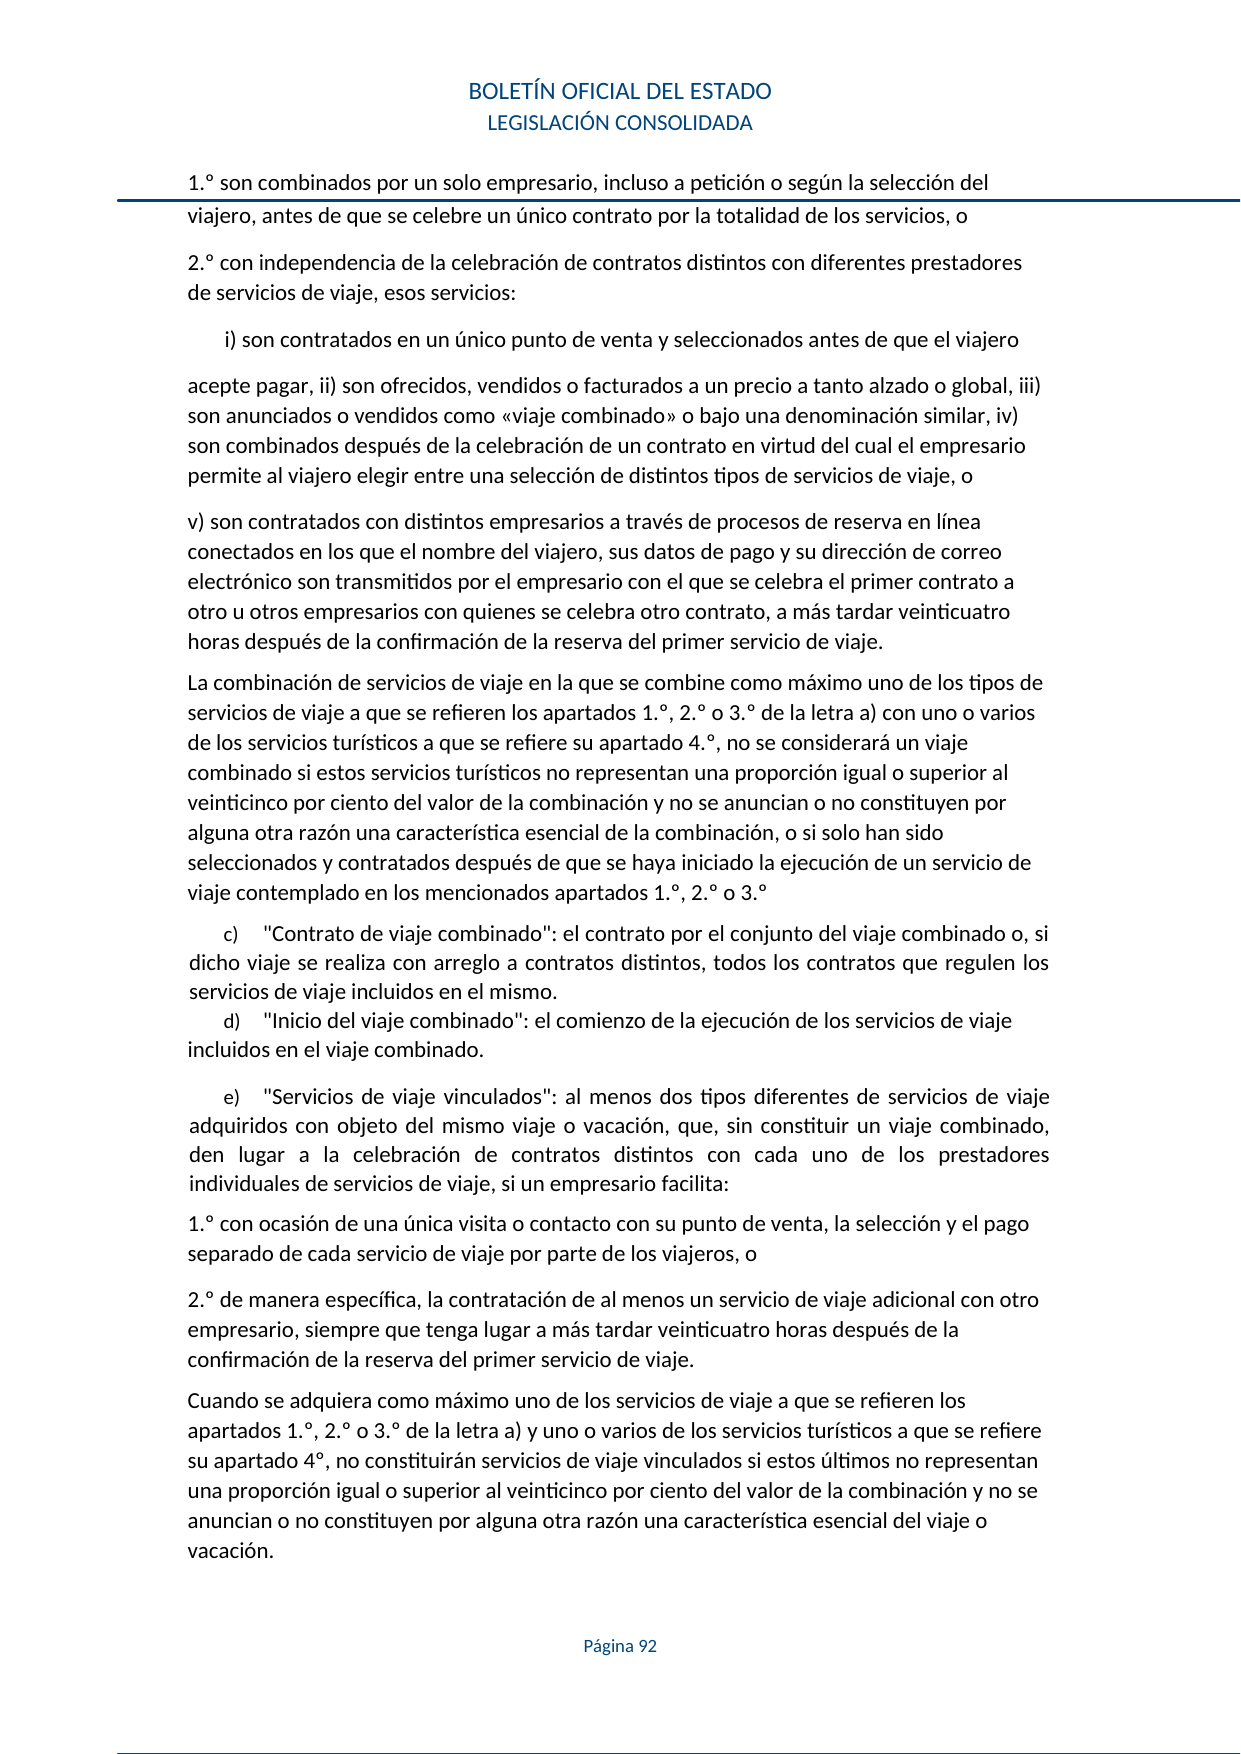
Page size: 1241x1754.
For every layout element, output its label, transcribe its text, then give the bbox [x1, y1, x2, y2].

text 2.º con independencia de la celebración de contratos distintos con diferentes prestadores de servicios de viaje, esos servicios: [187, 248, 1051, 306]
text 1.º con ocasión de una única visita o contacto con su punto de venta, la selección y el pago separado de cada servicio de viaje por parte de los viajeros, o [187, 1209, 1051, 1267]
list "Contrato de viaje combinado": el contrato por el conjunto del viaje combinado o, si dicho viaje se realiza con arreglo a contratos distintos, todos los contratos que regulen los servicios de viaje incluidos en el mismo. [189, 919, 1051, 1005]
text 1.º son combinados por un solo empresario, incluso a petición o según la selección del [187, 168, 1051, 199]
text La combinación de servicios de viaje en la que se combine como máximo uno de los tipos de servicios de viaje a que se refieren los apartados 1.º, 2.º o 3.º de la letra a) con uno o varios de los servicios turísticos a que se refiere su apartado 4.º, no se considerará un viaje combinado si estos servicios turísticos no representan una proporción igual o superior al veinticinco por ciento del valor de la combinación y no se anuncian o no constituyen por alguna otra razón una característica esencial de la combinación, o si solo han sido seleccionados y contratados después de que se haya iniciado la ejecución de un servicio de viaje contemplado en los mencionados apartados 1.º, 2.º o 3.º [187, 668, 1051, 906]
text viajero, antes de que se celebre un único contrato por la totalidad de los servicios, o [187, 202, 1051, 230]
text i) son contratados en un único punto de venta y seleccionados antes de que el viajero [224, 325, 1051, 353]
list "Inicio del viaje combinado": el comienzo de la ejecución de los servicios de viaje [189, 1006, 1051, 1034]
text v) son contratados con distintos empresarios a través de procesos de reserva en línea conectados en los que el nombre del viajero, sus datos de pago y su dirección de correo electrónico son transmitidos por el empresario con el que se celebra el primer contrato a otro u otros empresarios con quienes se celebra otro contrato, a más tardar veinticuatro horas después de la confirmación de la reserva del primer servicio de viaje. [187, 507, 1051, 655]
text 2.º de manera específica, la contratación de al menos un servicio de viaje adicional con otro empresario, siempre que tenga lugar a más tardar veinticuatro horas después de la confirmación de la reserva del primer servicio de viaje. [187, 1285, 1051, 1373]
text Cuando se adquiera como máximo uno de los servicios de viaje a que se refieren los apartados 1.º, 2.º o 3.º de la letra a) y uno o varios de los servicios turísticos a que se refiere su apartado 4º, no constituirán servicios de viaje vinculados si estos últimos no representan una proporción igual o superior al veinticinco por ciento del valor de la combinación y no se anuncian o no constituyen por alguna otra razón una característica esencial del viaje o vacación. [187, 1387, 1051, 1564]
list "Servicios de viaje vinculados": al menos dos tipos diferentes de servicios de viaje adquiridos con objeto del mismo viaje o vacación, que, sin constituir un viaje combinado, den lugar a la celebración de contratos distintos con cada uno de los prestadores individuales de servicios de viaje, si un empresario facilita: [189, 1082, 1051, 1197]
text acepte pagar, ii) son ofrecidos, vendidos o facturados a un precio a tanto alzado o global, iii) son anunciados o vendidos como «viaje combinado» o bajo una denominación similar, iv) son combinados después de la celebración de un contrato en virtud del cual el empresario permite al viajero elegir entre una selección de distintos tipos de servicios de viaje, o [187, 371, 1051, 489]
text incluidos en el viaje combinado. [187, 1036, 1051, 1063]
